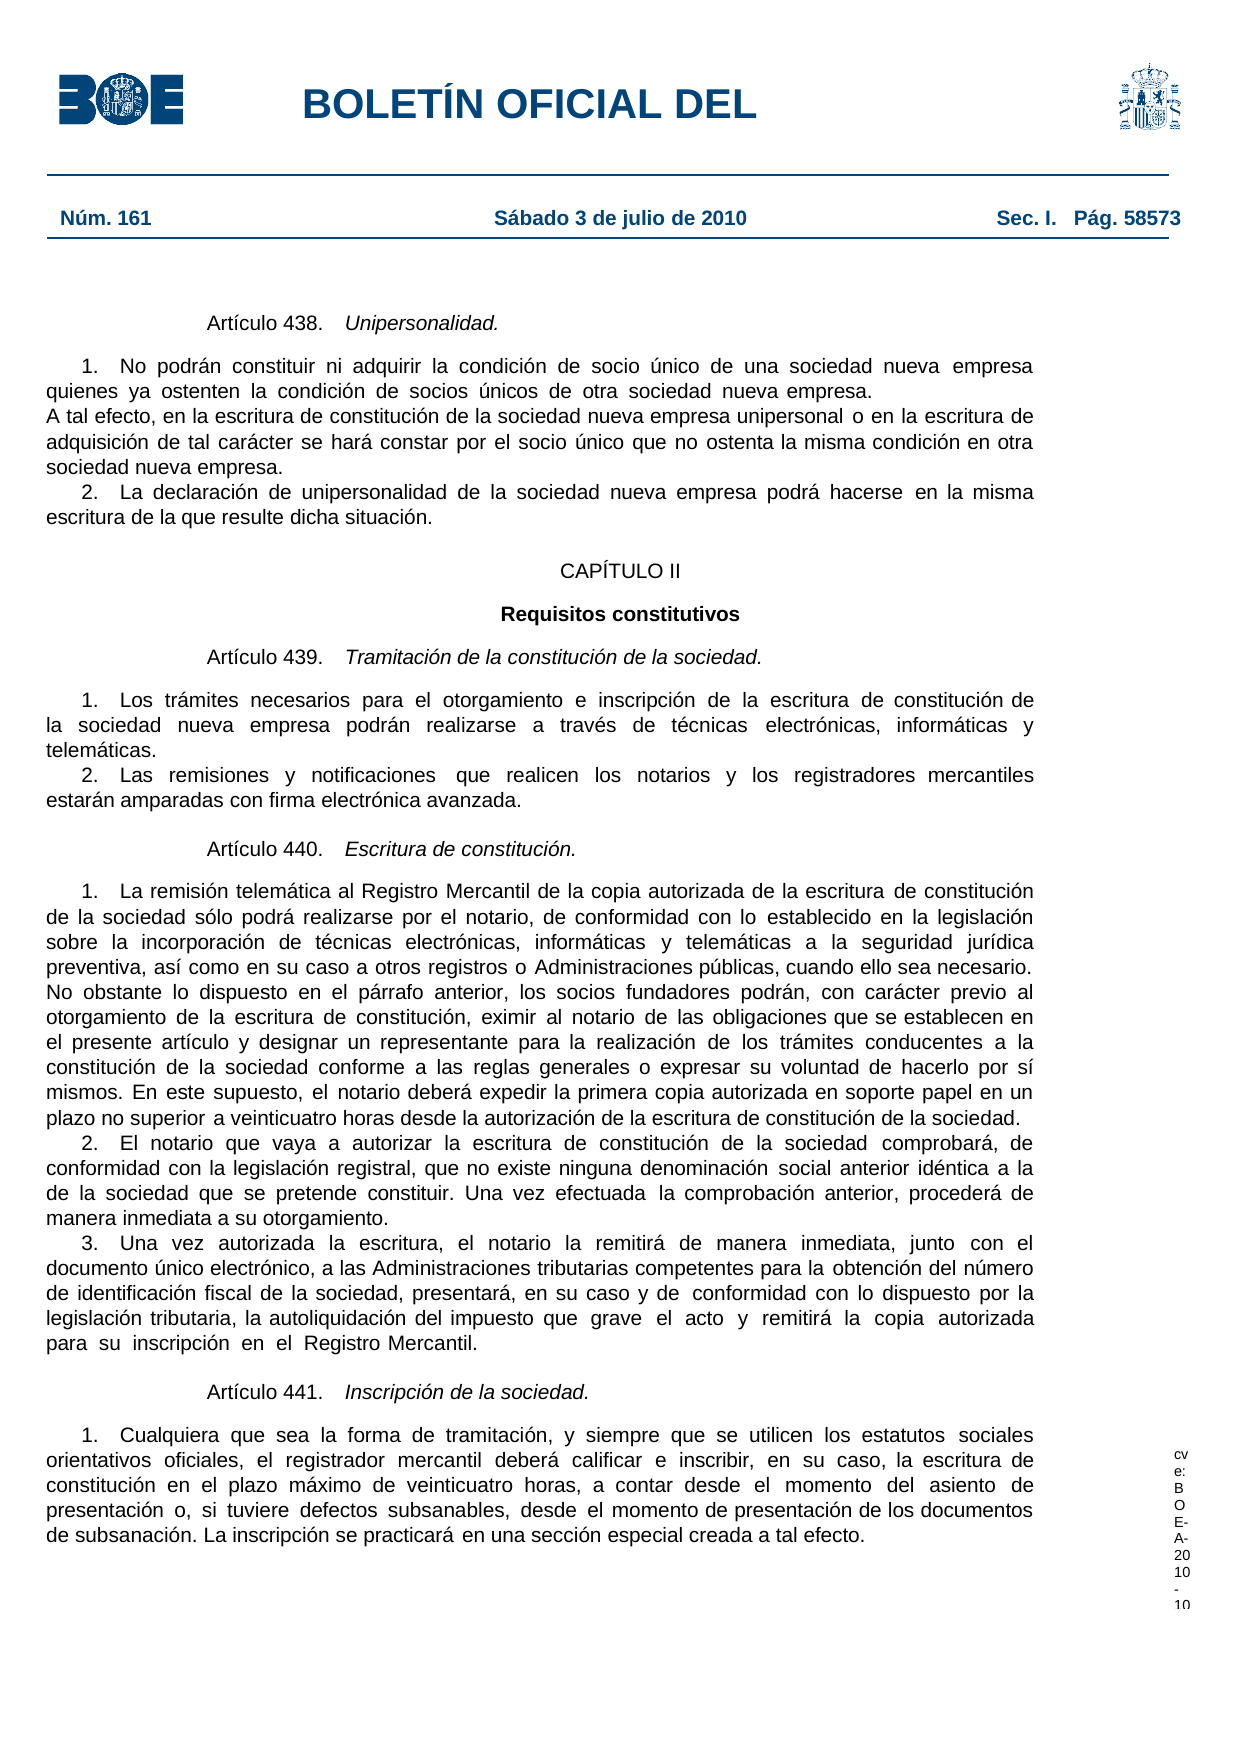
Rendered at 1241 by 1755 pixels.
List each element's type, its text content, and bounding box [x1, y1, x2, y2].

text Artículo 439. Tramitación de la constitución de la sociedad. [207, 645, 1195, 669]
list Las remisiones y notificaciones que realicen los notarios y los registradores mercantiles estarán amparadas con firma electrónica avanzada. [46, 763, 1034, 812]
list Cualquiera que sea la forma de tramitación, y siempre que se utilicen los estatutos sociales orientativos oficiales, el registrador mercantil deberá calificar e inscribir, en su caso, la escritura de constitución en el plazo máximo de veinticuatro horas, a contar desde el momento del asiento de presentación o, si tuviere defectos subsanables, desde el momento de presentación de los documentos de subsanación. La inscripción se practicará en una sección especial creada a tal efecto. [46, 1423, 1034, 1547]
subtitle Núm. 161 Sábado 3 de julio de 2010 Sec. I. Pág. 58573 [46, 205, 1195, 229]
list Los trámites necesarios para el otorgamiento e inscripción de la escritura de constitución de la sociedad nueva empresa podrán realizarse a través de técnicas electrónicas, informáticas y telemáticas. [46, 688, 1034, 762]
subtitle Requisitos constitutivos [46, 602, 1195, 626]
list Una vez autorizada la escritura, el notario la remitirá de manera inmediata, junto con el documento único electrónico, a las Administraciones tributarias competentes para la obtención del número de identificación fiscal de la sociedad, presentará, en su caso y de conformidad con lo dispuesto por la legislación tributaria, la autoliquidación del impuesto que grave el acto y remitirá la copia autorizada para su inscripción en el Registro Mercantil. [46, 1231, 1034, 1355]
text No obstante lo dispuesto en el párrafo anterior, los socios fundadores podrán, con carácter previo al otorgamiento de la escritura de constitución, eximir al notario de las obligaciones que se establecen en el presente artículo y designar un representante para la realización de los trámites conducentes a la constitución de la sociedad conforme a las reglas generales o expresar su voluntad de hacerlo por sí mismos. En este supuesto, el notario deberá expedir la primera copia autorizada en soporte papel en un plazo no superior a veinticuatro horas desde la autorización de la escritura de constitución de la sociedad. [46, 980, 1034, 1129]
list La remisión telemática al Registro Mercantil de la copia autorizada de la escritura de constitución de la sociedad sólo podrá realizarse por el notario, de conformidad con lo establecido en la legislación sobre la incorporación de técnicas electrónicas, informáticas y telemáticas a la seguridad jurídica preventiva, así como en su caso a otros registros o Administraciones públicas, cuando ello sea necesario. [46, 879, 1034, 979]
text CAPÍTULO II [46, 559, 1195, 583]
text Artículo 441. Inscripción de la sociedad. [207, 1380, 1195, 1404]
text A tal efecto, en la escritura de constitución de la sociedad nueva empresa unipersonal o en la escritura de adquisición de tal carácter se hará constar por el socio único que no ostenta la misma condición en otra sociedad nueva empresa. [46, 404, 1034, 478]
list No podrán constituir ni adquirir la condición de socio único de una sociedad nueva empresa quienes ya ostenten la condición de socios únicos de otra sociedad nueva empresa. [46, 354, 1034, 403]
text Artículo 438. Unipersonalidad. [207, 311, 1195, 335]
list cve: BOE-A-2010-10544 [1174, 1446, 1191, 1609]
list El notario que vaya a autorizar la escritura de constitución de la sociedad comprobará, de conformidad con la legislación registral, que no existe ninguna denominación social anterior idéntica a la de la sociedad que se pretende constituir. Una vez efectuada la comprobación anterior, procederá de manera inmediata a su otorgamiento. [46, 1130, 1034, 1230]
text Artículo 440. Escritura de constitución. [207, 836, 1195, 861]
list La declaración de unipersonalidad de la sociedad nueva empresa podrá hacerse en la misma escritura de la que resulte dicha situación. [46, 479, 1034, 528]
